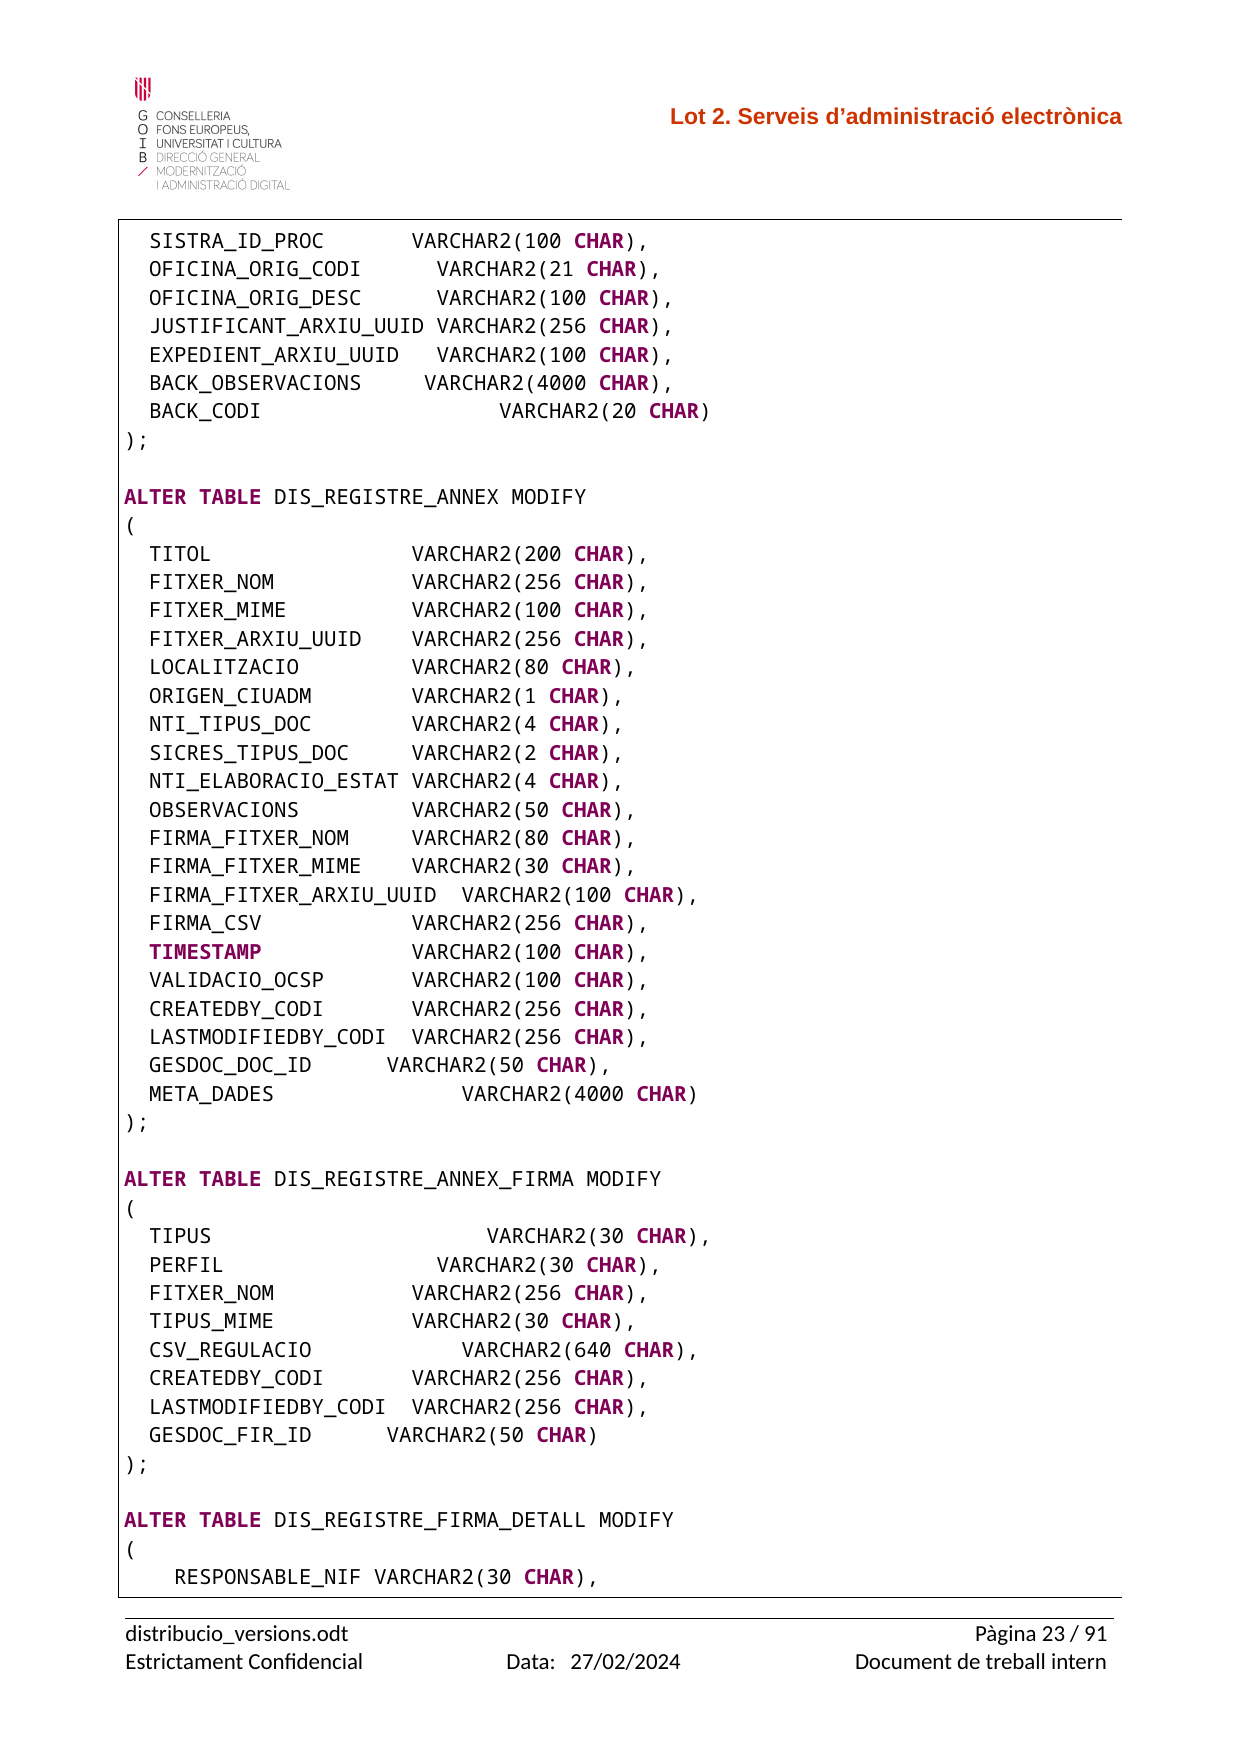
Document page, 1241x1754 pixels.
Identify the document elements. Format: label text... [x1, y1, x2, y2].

table_header SISTRA_ID_PROC VARCHAR2(100 CHAR), OFICINA_ORIG_CODI VARCHAR2(21 CHAR), OFICINA_ORIG_DESC VARCHAR2(100 CHAR), JUSTIFICANT_ARXIU_UUID VARCHAR2(256 CHAR), EXPEDIENT_ARXIU_UUID VARCHAR2(100 CHAR), BACK_OBSERVACIONS VARCHAR2(4000 CHAR), BACK_CODI VARCHAR2(20 CHAR) ); ALTER TABLE DIS_REGISTRE_ANNEX MODIFY ( TITOL VARCHAR2(200 CHAR), FITXER_NOM VARCHAR2(256 CHAR), FITXER_MIME VARCHAR2(100 CHAR), FITXER_ARXIU_UUID VARCHAR2(256 CHAR), LOCALITZACIO VARCHAR2(80 CHAR), ORIGEN_CIUADM VARCHAR2(1 CHAR), NTI_TIPUS_DOC VARCHAR2(4 CHAR), SICRES_TIPUS_DOC VARCHAR2(2 CHAR), NTI_ELABORACIO_ESTAT VARCHAR2(4 CHAR), OBSERVACIONS VARCHAR2(50 CHAR), FIRMA_FITXER_NOM VARCHAR2(80 CHAR), FIRMA_FITXER_MIME VARCHAR2(30 CHAR), FIRMA_FITXER_ARXIU_UUID VARCHAR2(100 CHAR), FIRMA_CSV VARCHAR2(256 CHAR), TIMESTAMP VARCHAR2(100 CHAR), VALIDACIO_OCSP VARCHAR2(100 CHAR), CREATEDBY_CODI VARCHAR2(256 CHAR), LASTMODIFIEDBY_CODI VARCHAR2(256 CHAR), GESDOC_DOC_ID VARCHAR2(50 CHAR), META_DADES VARCHAR2(4000 CHAR) ); ALTER TABLE DIS_REGISTRE_ANNEX_FIRMA MODIFY ( TIPUS VARCHAR2(30 CHAR), PERFIL VARCHAR2(30 CHAR), FITXER_NOM VARCHAR2(256 CHAR), TIPUS_MIME VARCHAR2(30 CHAR), CSV_REGULACIO VARCHAR2(640 CHAR), CREATEDBY_CODI VARCHAR2(256 CHAR), LASTMODIFIEDBY_CODI VARCHAR2(256 CHAR), GESDOC_FIR_ID VARCHAR2(50 CHAR) ); ALTER TABLE DIS_REGISTRE_FIRMA_DETALL MODIFY ( RESPONSABLE_NIF VARCHAR2(30 CHAR), [119, 220, 1122, 1597]
picture [126, 70, 299, 197]
